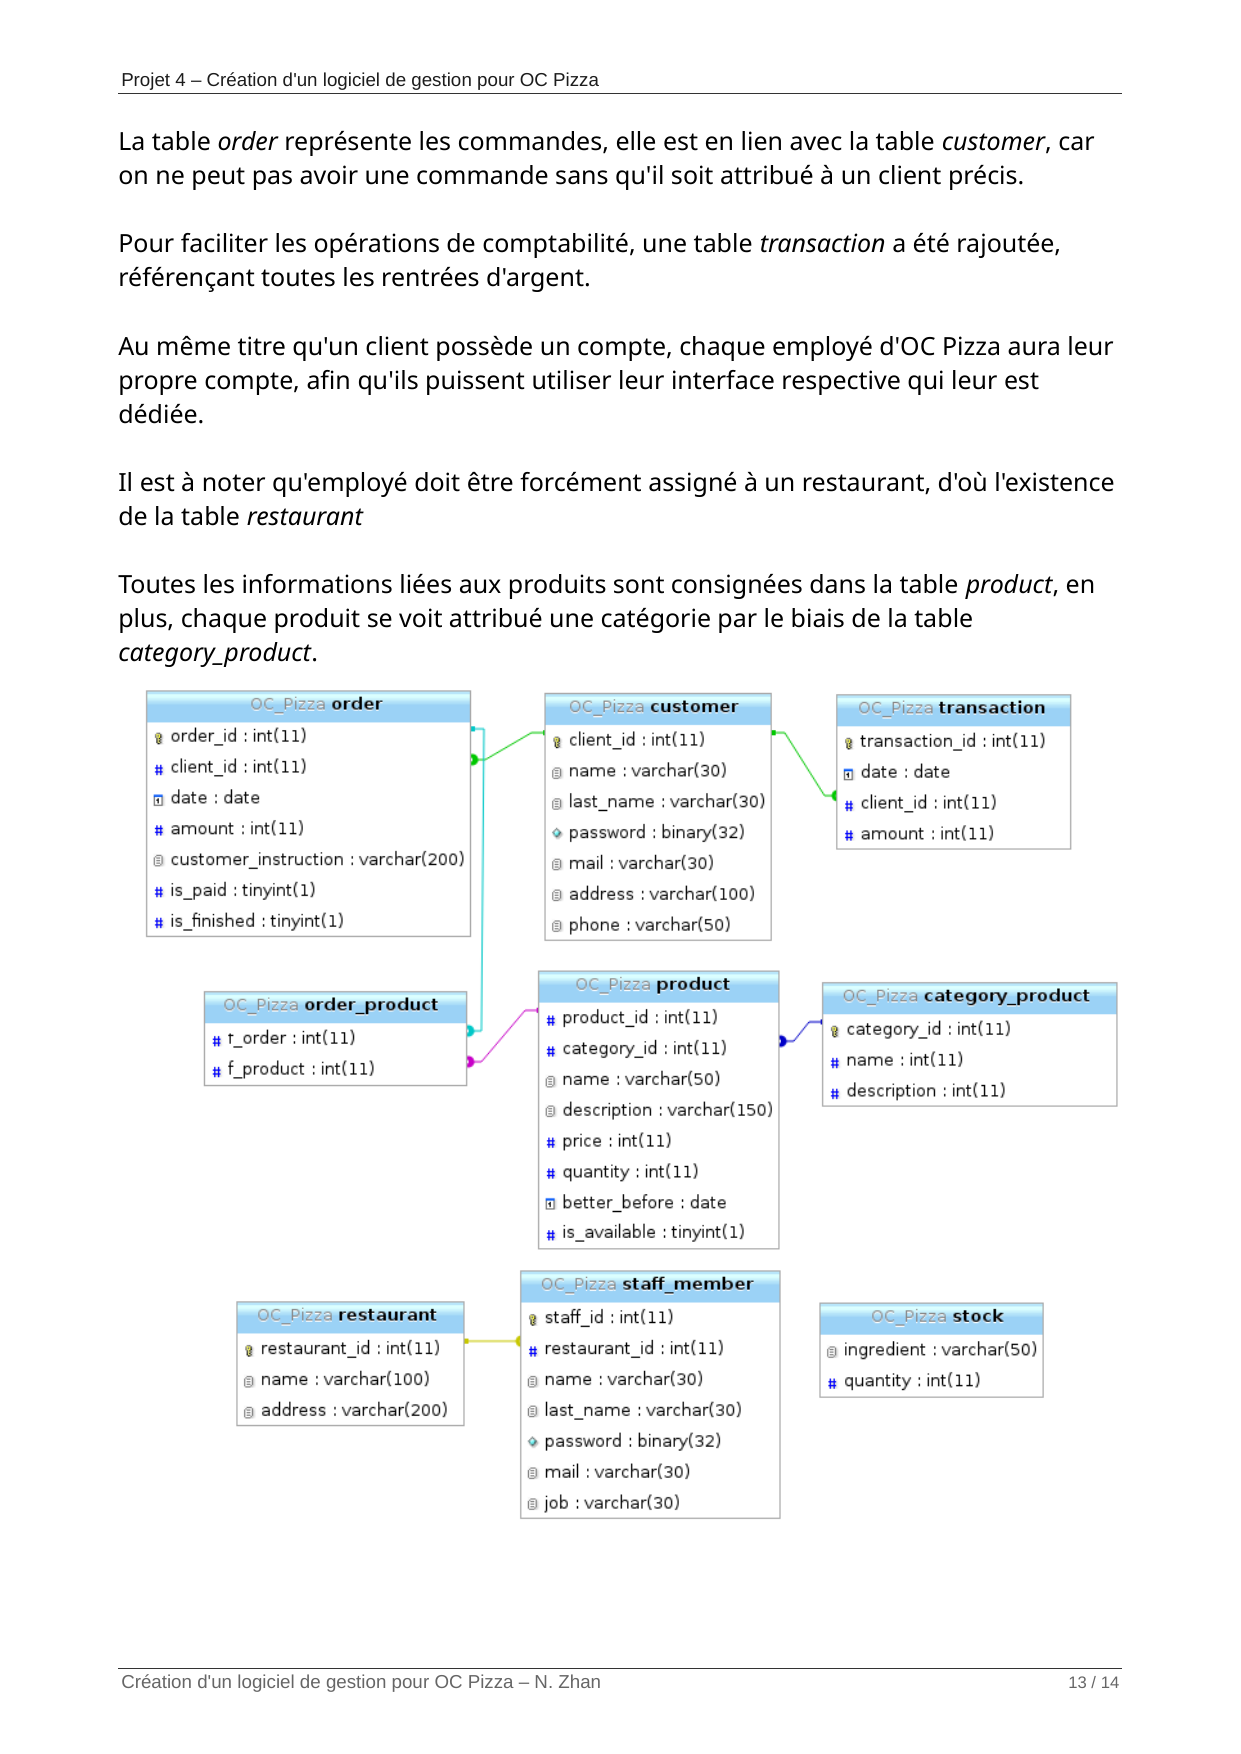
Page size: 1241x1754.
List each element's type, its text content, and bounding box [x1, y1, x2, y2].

text Toutes les informations liées aux produits sont consignées dans la table product, en plus, chaque produit se voit attribué une catégorie par le biais de la table category_product. [118, 567, 1122, 669]
text La table order représente les commandes, elle est en lien avec la table customer, car on ne peut pas avoir une commande sans qu'il soit attribué à un client précis. [118, 124, 1122, 192]
picture [132, 675, 1137, 1541]
text Au même titre qu'un client possède un compte, chaque employé d'OC Pizza aura leur propre compte, afin qu'ils puissent utiliser leur interface respective qui leur est dédiée. [118, 328, 1122, 430]
text Pour faciliter les opérations de comptabilité, une table transaction a été rajoutée, référençant toutes les rentrées d'argent. [118, 226, 1122, 294]
text Il est à noter qu'employé doit être forcément assigné à un restaurant, d'où l'existence de la table restaurant [118, 464, 1122, 533]
